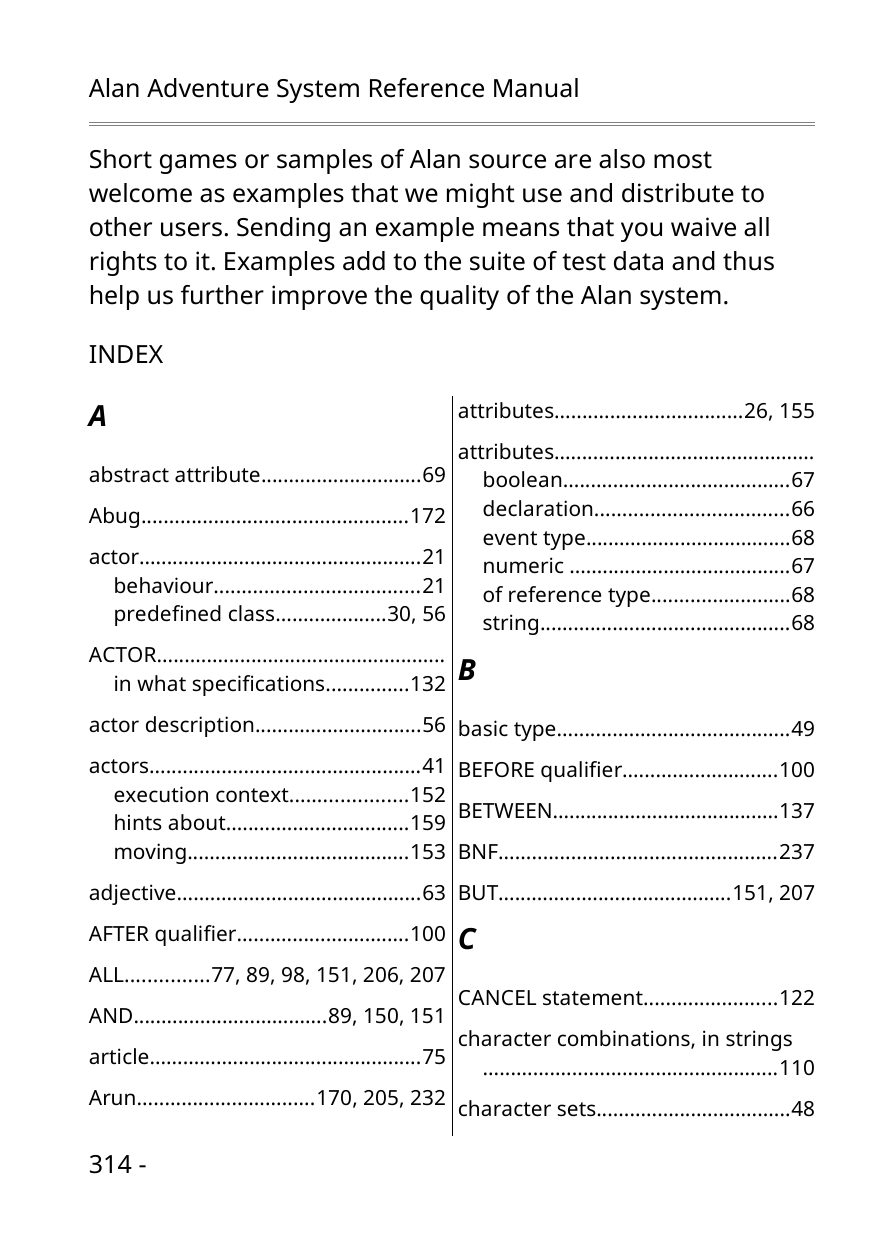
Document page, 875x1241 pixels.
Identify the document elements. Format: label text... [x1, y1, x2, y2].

text boolean 67 [482, 465, 815, 494]
text in what specifications 132 [113, 669, 446, 697]
text string 68 [482, 608, 815, 637]
text attributes [458, 437, 815, 465]
text BEFORE qualifier 100 [458, 754, 815, 783]
text Short games or samples of Alan source are also most welcome as examples that we might use and distribute to other users. Sending an example means that you waive all rights to it. Examples add to the suite of test data and thus help us fur­ther improve the quality of the Alan system. [88, 142, 815, 312]
text attributes 26, 155 [458, 396, 815, 424]
text numeric 67 [482, 551, 815, 579]
text article 75 [88, 1042, 446, 1070]
text BNF 237 [458, 837, 815, 865]
text behaviour 21 [113, 571, 446, 599]
text character combinations, in strings 110 [458, 1024, 815, 1081]
text CANCEL statement 122 [458, 983, 815, 1012]
text ACTOR [88, 640, 446, 669]
text BUT 151, 207 [458, 878, 815, 906]
text event type 68 [482, 522, 815, 551]
text actor description 56 [88, 710, 446, 738]
text actors 41 [88, 751, 446, 779]
text actor 21 [88, 542, 446, 571]
text A [88, 396, 446, 435]
text AFTER qualifier 100 [88, 919, 446, 947]
text adjective 63 [88, 878, 446, 906]
text B [458, 649, 815, 688]
text Arun 170, 205, 232 [88, 1083, 446, 1111]
text predefined class 30, 56 [113, 599, 446, 628]
text abstract attribute 69 [88, 460, 446, 489]
text of reference type 68 [482, 579, 815, 608]
text AND 89, 150, 151 [88, 1001, 446, 1029]
text declaration 66 [482, 494, 815, 522]
text BETWEEN 137 [458, 796, 815, 824]
text Abug 172 [88, 501, 446, 530]
text INDEX [88, 337, 815, 371]
text execution context 152 [113, 779, 446, 808]
text character sets 48 [458, 1094, 815, 1122]
text moving 153 [113, 837, 446, 865]
text ALL 77, 89, 98, 151, 206, 207 [88, 960, 446, 988]
text C [458, 919, 815, 958]
text hints about 159 [113, 808, 446, 837]
text basic type 49 [458, 713, 815, 742]
